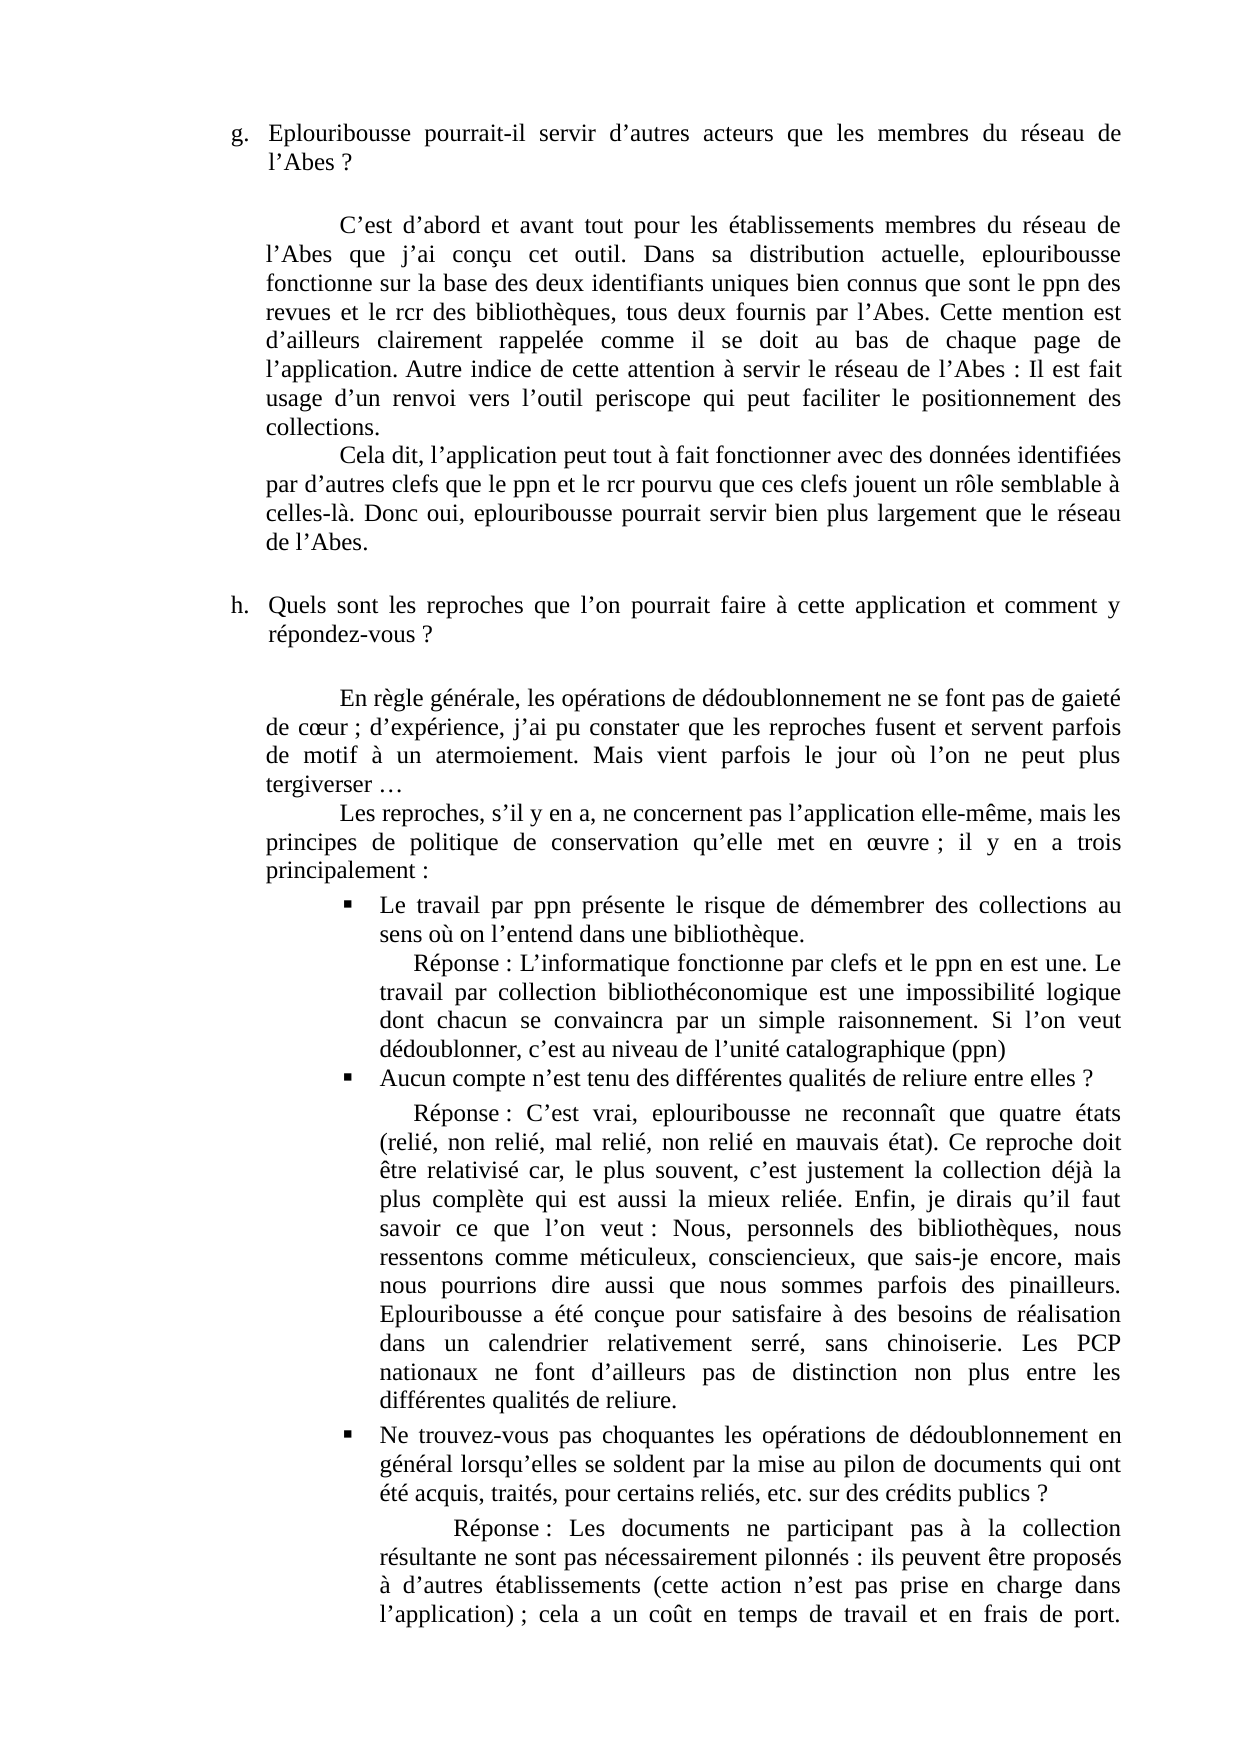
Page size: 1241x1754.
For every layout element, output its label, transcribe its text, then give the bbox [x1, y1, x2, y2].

text En règle générale, les opérations de dédoublonnement ne se font pas de gaieté de cœur ; d’expérience, j’ai pu constater que les reproches fusent et servent parfois de motif à un atermoiement. Mais vient parfois le jour où l’on ne peut plus tergiverser … [266, 683, 1122, 798]
list Le travail par ppn présente le risque de démembrer des collections au sens où on l’entend dans une bibliothèque. [342, 891, 1122, 948]
list Eplouribousse pourrait-il servir d’autres acteurs que les membres du réseau de l’Abes ? [231, 118, 1122, 176]
text Cela dit, l’application peut tout à fait fonctionner avec des données identifiées par d’autres clefs que le ppn et le rcr pourvu que ces clefs jouent un rôle semblable à celles-là. Donc oui, eplouribousse pourrait servir bien plus largement que le réseau de l’Abes. [266, 441, 1122, 556]
list Aucun compte n’est tenu des différentes qualités de reliure entre elles ? [342, 1063, 1122, 1092]
text C’est d’abord et avant tout pour les établissements membres du réseau de l’Abes que j’ai conçu cet outil. Dans sa distribution actuelle, eplouribousse fonctionne sur la base des deux identifiants uniques bien connus que sont le ppn des revues et le rcr des bibliothèques, tous deux fournis par l’Abes. Cette mention est d’ailleurs clairement rappelée comme il se doit au bas de chaque page de l’application. Autre indice de cette attention à servir le réseau de l’Abes : Il est fait usage d’un renvoi vers l’outil periscope qui peut faciliter le positionnement des collections. [266, 211, 1122, 441]
text Les reproches, s’il y en a, ne concernent pas l’application elle-même, mais les principes de politique de conservation qu’elle met en œuvre ; il y en a trois principalement : [266, 798, 1122, 884]
text Réponse : Les documents ne participant pas à la collection résultante ne sont pas nécessairement pilonnés : ils peuvent être proposés à d’autres établissements (cette action n’est pas prise en charge dans l’application) ; cela a un coût en temps de travail et en frais de port. [379, 1513, 1122, 1628]
list Quels sont les reproches que l’on pourrait faire à cette application et comment y répondez-vous ? [231, 591, 1122, 648]
list Réponse : L’informatique fonctionne par clefs et le ppn en est une. Le travail par collection bibliothéconomique est une impossibilité logique dont chacun se convaincra par un simple raisonnement. Si l’on veut dédoublonner, c’est au niveau de l’unité catalographique (ppn) [379, 948, 1122, 1063]
text Réponse : C’est vrai, eplouribousse ne reconnaît que quatre états (relié, non relié, mal relié, non relié en mauvais état). Ce reproche doit être relativisé car, le plus souvent, c’est justement la collection déjà la plus complète qui est aussi la mieux reliée. Enfin, je dirais qu’il faut savoir ce que l’on veut : Nous, personnels des bibliothèques, nous ressentons comme méticuleux, consciencieux, que sais-je encore, mais nous pourrions dire aussi que nous sommes parfois des pinailleurs. Eplouribousse a été conçue pour satisfaire à des besoins de réalisation dans un calendrier relativement serré, sans chinoiserie. Les PCP nationaux ne font d’ailleurs pas de distinction non plus entre les différentes qualités de reliure. [379, 1098, 1122, 1414]
list Ne trouvez-vous pas choquantes les opérations de dédoublonnement en général lorsqu’elles se soldent par la mise au pilon de documents qui ont été acquis, traités, pour certains reliés, etc. sur des crédits publics ? [342, 1421, 1122, 1507]
